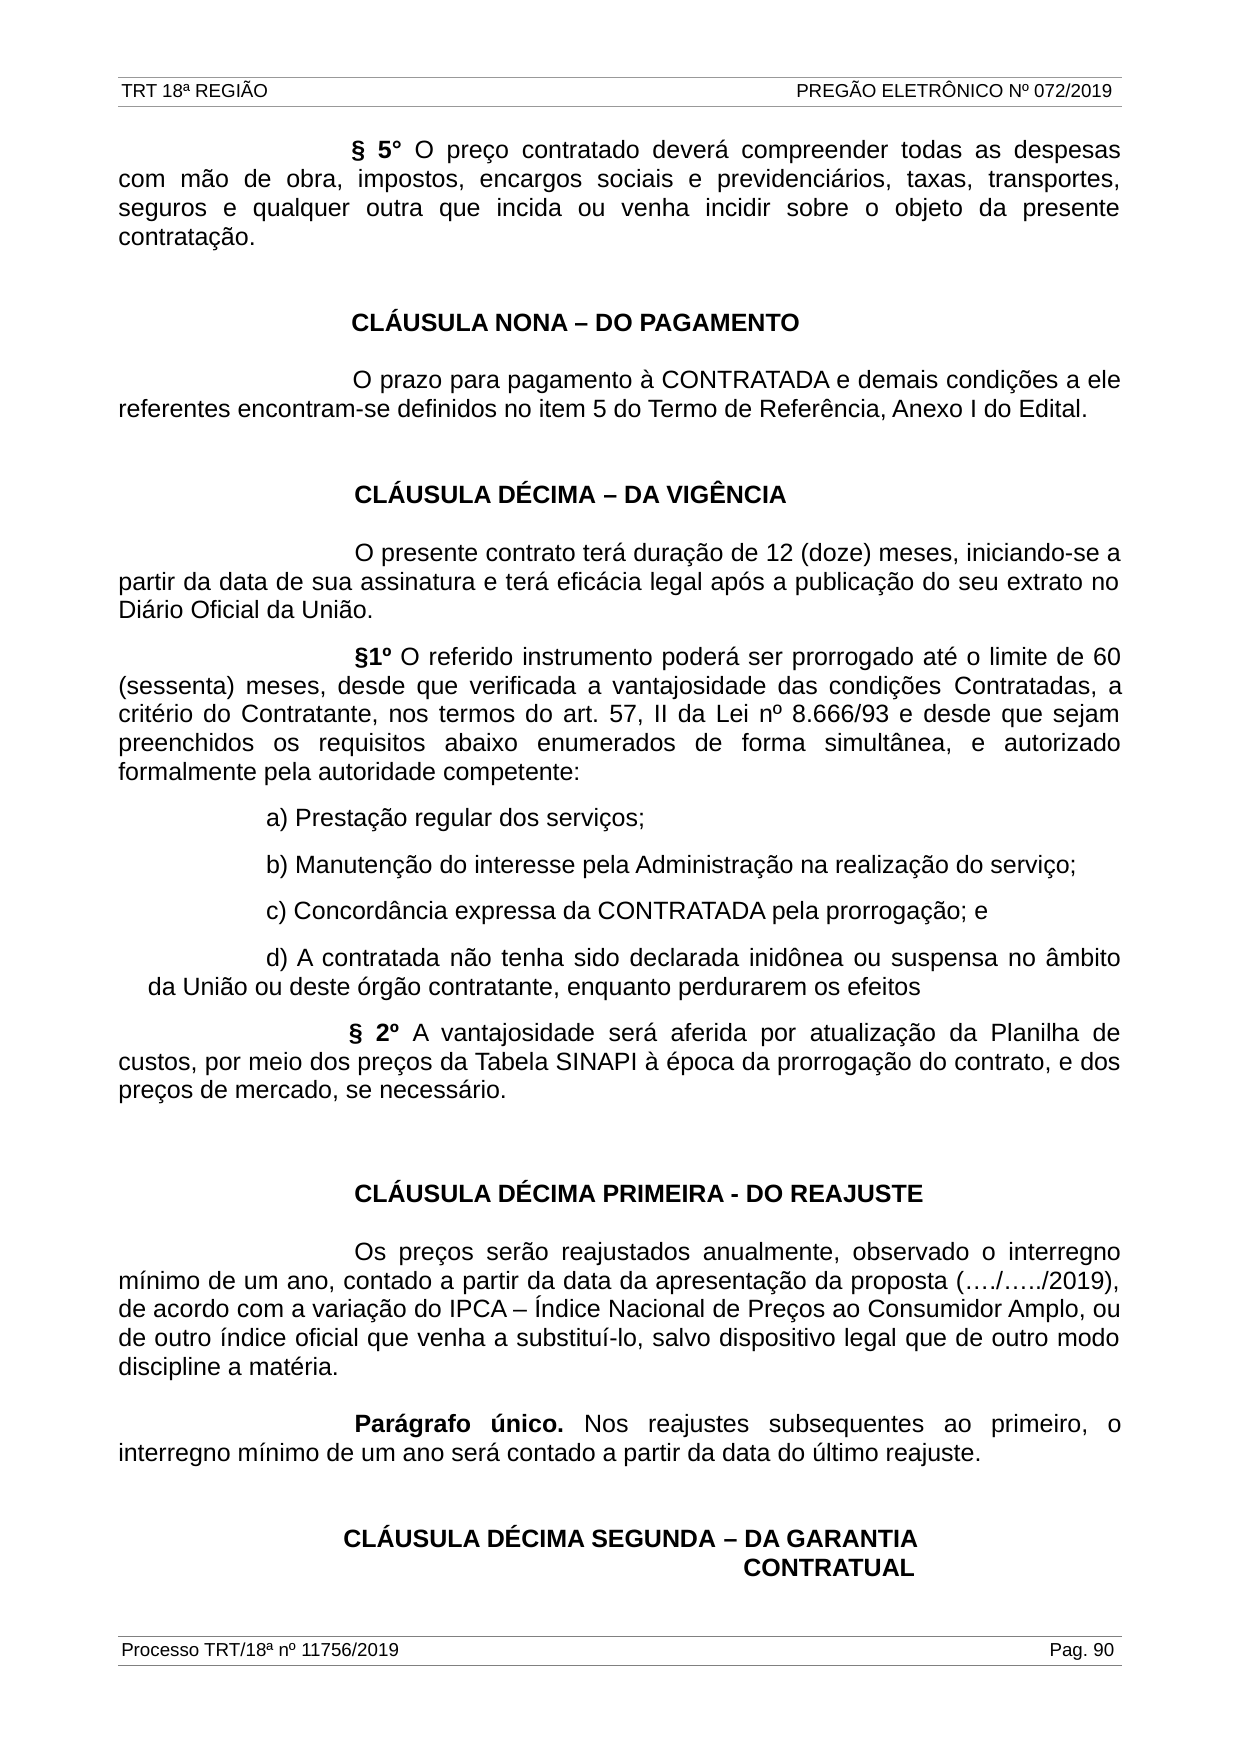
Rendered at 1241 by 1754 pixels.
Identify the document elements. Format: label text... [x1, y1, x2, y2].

text a) Prestação regular dos serviços; [148, 803, 1122, 832]
text CLÁUSULA DÉCIMA PRIMEIRA - DO REAJUSTE [118, 1179, 1122, 1208]
text CLÁUSULA DÉCIMA – DA VIGÊNCIA [118, 481, 1122, 509]
text O prazo para pagamento à CONTRATADA e demais condições a ele referentes encontram-se definidos no item 5 do Termo de Referência, Anexo I do Edital. [118, 366, 1122, 423]
text c) Concordância expressa da CONTRATADA pela prorrogação; e [148, 896, 1122, 925]
text d) A contratada não tenha sido declarada inidônea ou suspensa no âmbito da União ou deste órgão contratante, enquanto perdurarem os efeitos [148, 943, 1122, 1000]
text §1º O referido instrumento poderá ser prorrogado até o limite de 60 (sessenta) meses, desde que verificada a vantajosidade das condições Contratadas, a critério do Contratante, nos termos do art. 57, II da Lei nº 8.666/93 e desde que sejam preenchidos os requisitos abaixo enumerados de forma simultânea, e autorizado formalmente pela autoridade competente: [118, 642, 1122, 786]
text CONTRATUAL [118, 1553, 1122, 1582]
text § 2º A vantajosidade será aferida por atualização da Planilha de custos, por meio dos preços da Tabela SINAPI à época da prorrogação do contrato, e dos preços de mercado, se necessário. [118, 1018, 1122, 1104]
text Os preços serão reajustados anualmente, observado o interregno mínimo de um ano, contado a partir da data da apresentação da proposta (…./…../2019), de acordo com a variação do IPCA – Índice Nacional de Preços ao Consumidor Amplo, ou de outro índice oficial que venha a substituí-lo, salvo dispositivo legal que de outro modo discipline a matéria. [118, 1237, 1122, 1381]
text Parágrafo único. Nos reajustes subsequentes ao primeiro, o interregno mínimo de um ano será contado a partir da data do último reajuste. [118, 1409, 1122, 1467]
text § 5° O preço contratado deverá compreender todas as despesas com mão de obra, impostos, encargos sociais e previdenciários, taxas, transportes, seguros e qualquer outra que incida ou venha incidir sobre o objeto da presente contratação. [118, 136, 1122, 251]
text CLÁUSULA NONA – DO PAGAMENTO [118, 308, 1122, 337]
text b) Manutenção do interesse pela Administração na realização do serviço; [148, 850, 1122, 879]
text CLÁUSULA DÉCIMA SEGUNDA – DA GARANTIA [118, 1524, 1122, 1553]
text O presente contrato terá duração de 12 (doze) meses, iniciando-se a partir da data de sua assinatura e terá eficácia legal após a publicação do seu extrato no Diário Oficial da União. [118, 538, 1122, 624]
